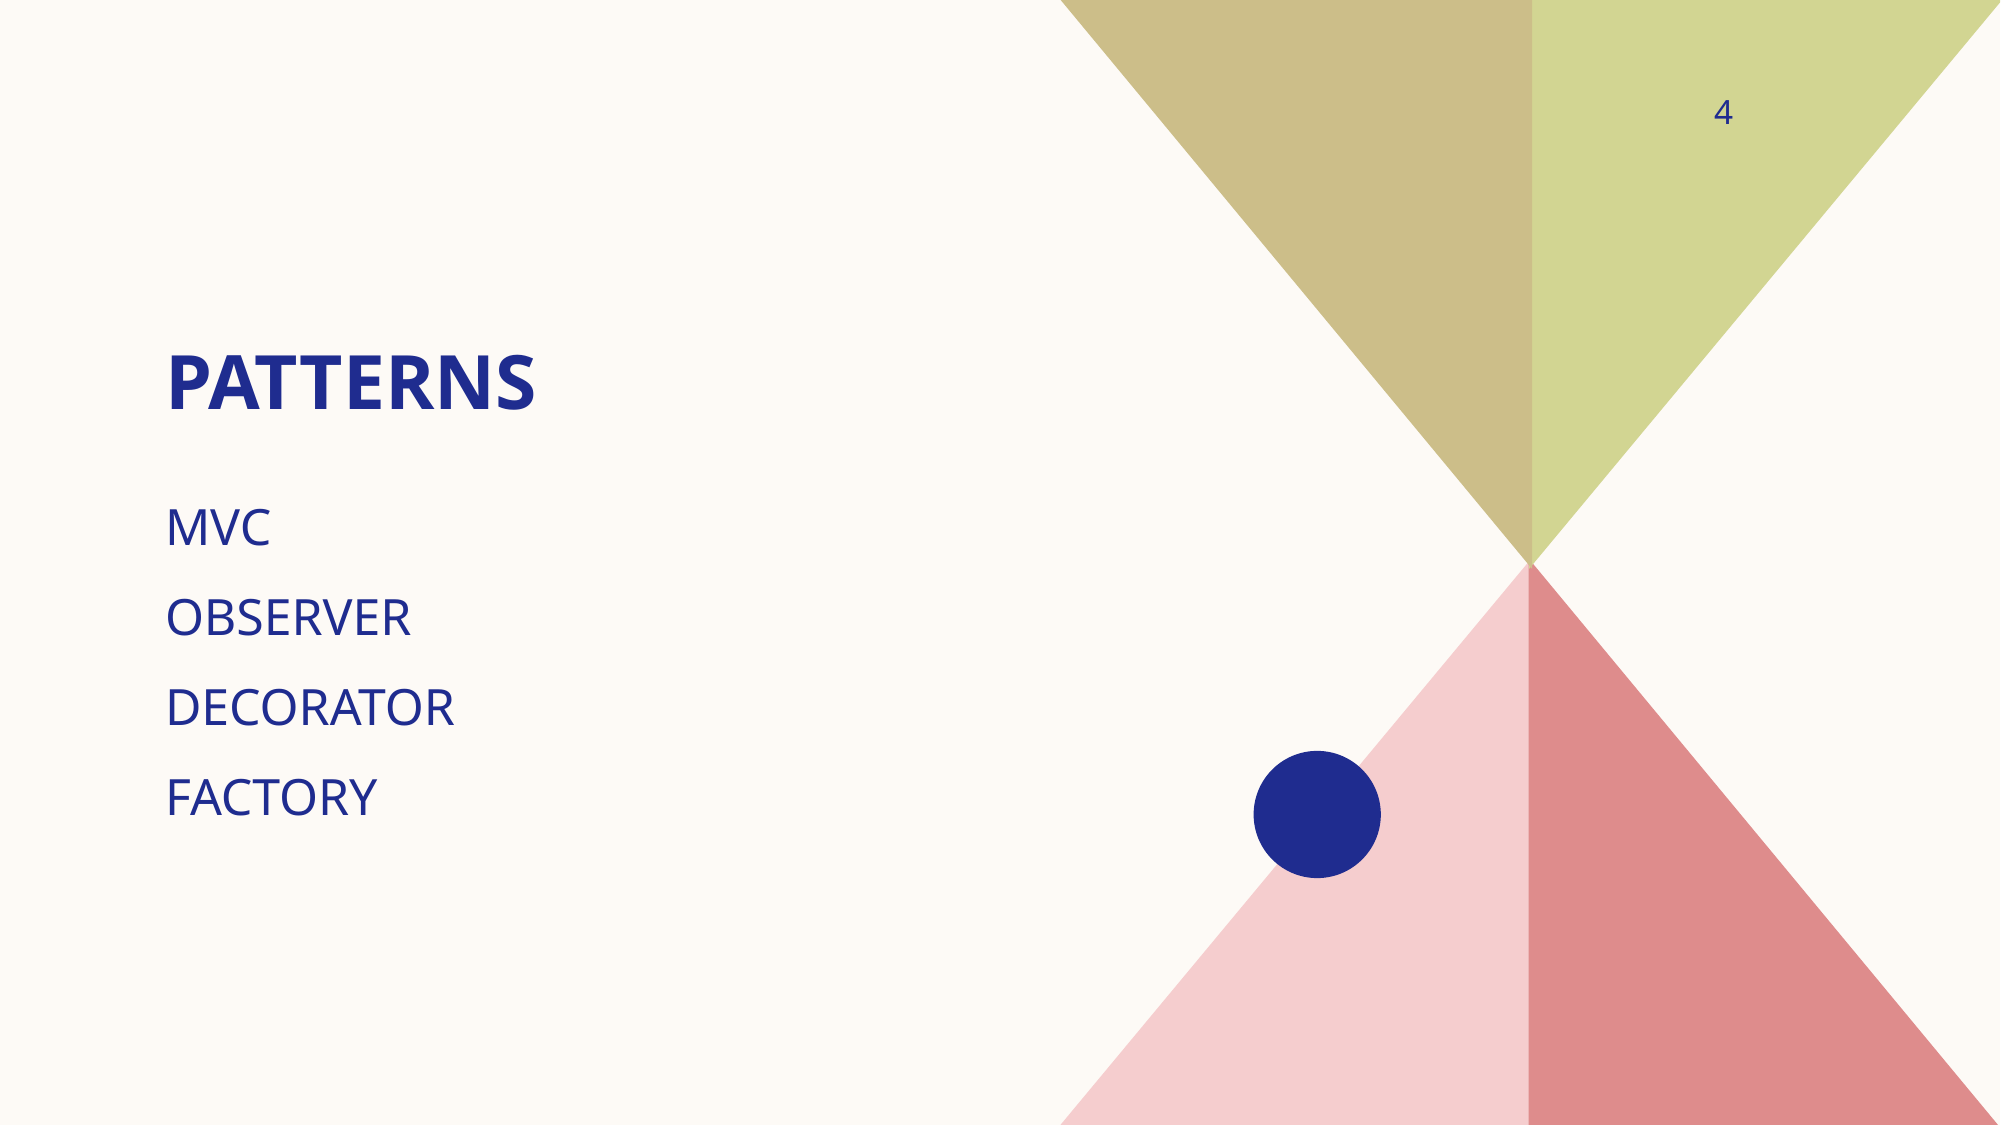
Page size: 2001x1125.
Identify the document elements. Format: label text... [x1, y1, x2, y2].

text_box 3 [1699, 75, 1875, 153]
list MVC OBSERVER DECORATOR FACTORY [150, 464, 1231, 992]
title PATTERNS [150, 173, 1231, 425]
